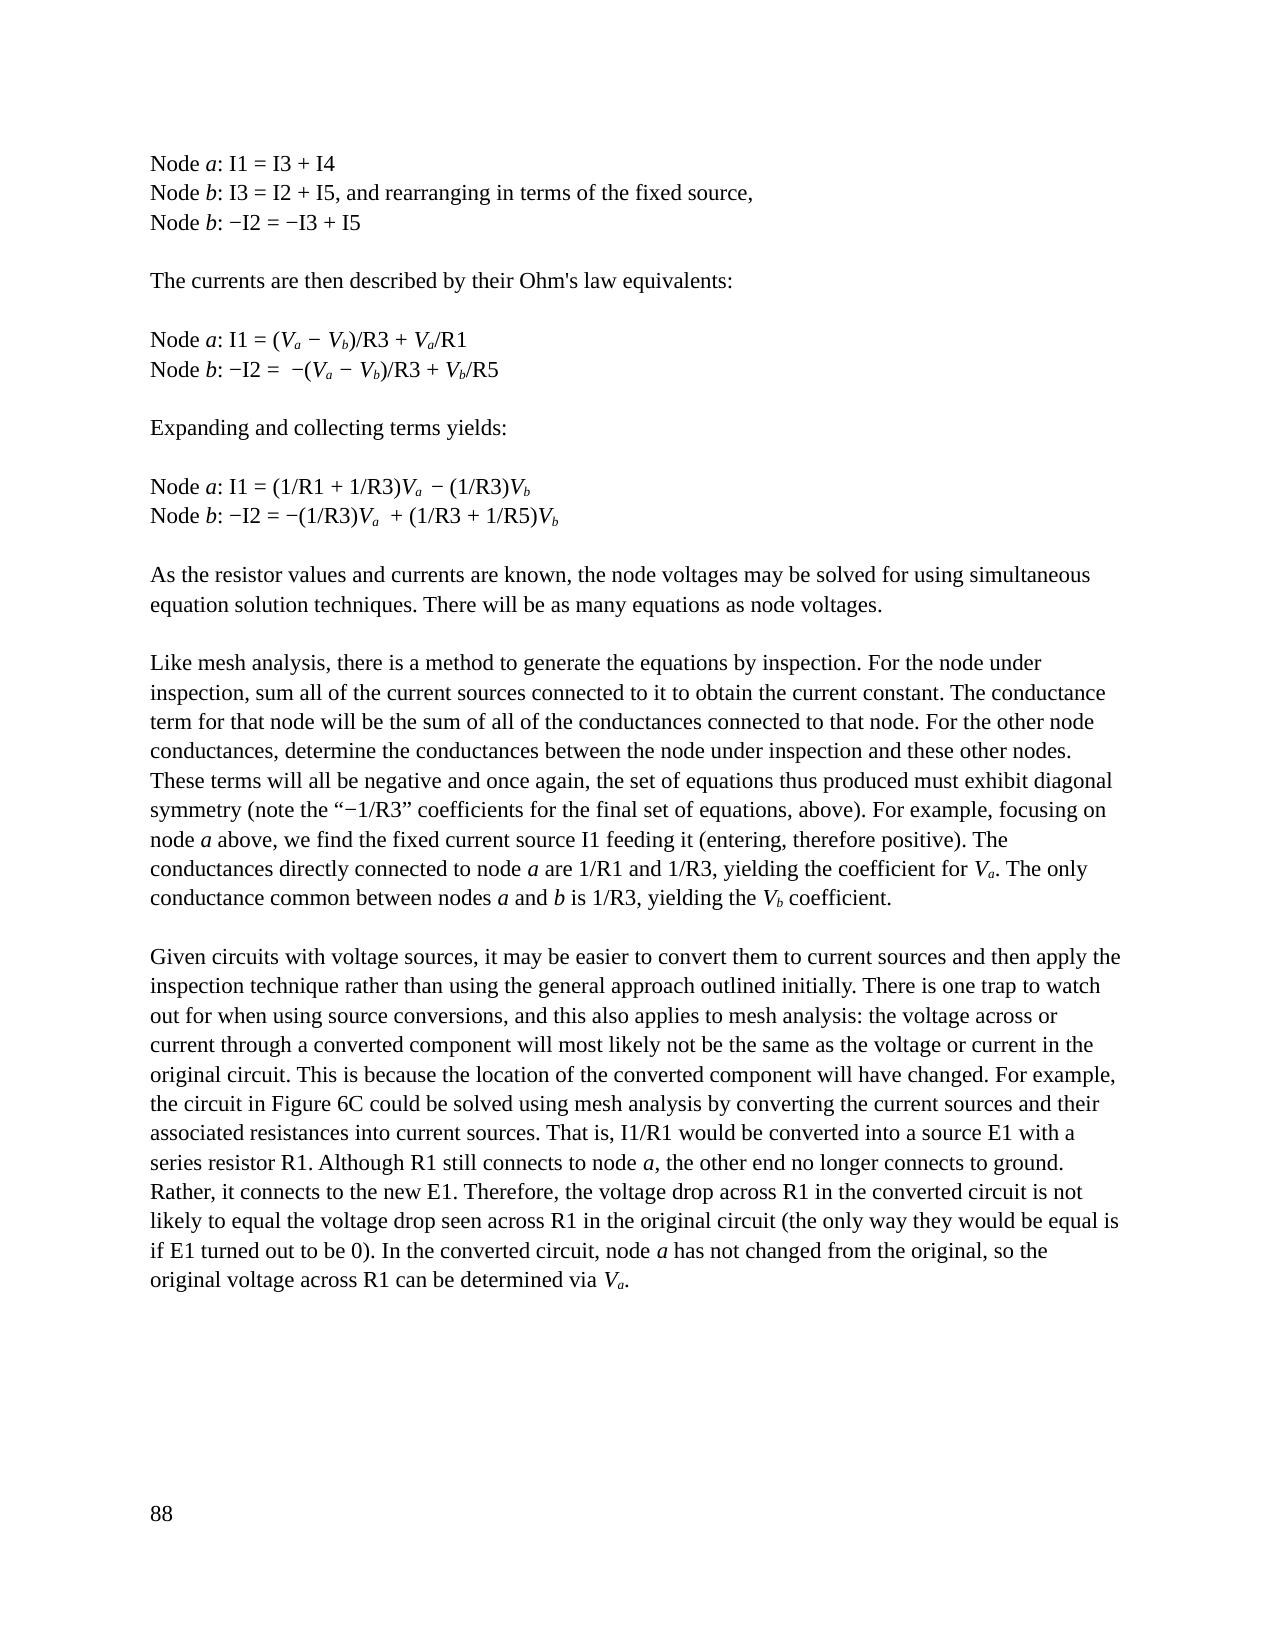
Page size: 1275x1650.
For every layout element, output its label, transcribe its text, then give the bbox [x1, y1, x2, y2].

text Given circuits with voltage sources, it may be easier to convert them to current sources and then apply the inspection technique rather than using the general approach outlined initially. There is one trap to watch out for when using source conversions, and this also applies to mesh analysis: the voltage across or current through a converted component will most likely not be the same as the voltage or current in the original circuit. This is because the location of the converted component will have changed. For example, the circuit in Figure 6C could be solved using mesh analysis by converting the current sources and their associated resistances into current sources. That is, I1/R1 would be converted into a source E1 with a series resistor R1. Although R1 still connects to node a, the other end no longer connects to ground. Rather, it connects to the new E1. Therefore, the voltage drop across R1 in the converted circuit is not likely to equal the voltage drop seen across R1 in the original circuit (the only way they would be equal is if E1 turned out to be 0). In the converted circuit, node a has not changed from the original, so the original voltage across R1 can be determined via Va. [150, 943, 1125, 1293]
text Node b: −I2 = −(Va − Vb)/R3 + Vb/R5 [150, 356, 1125, 382]
text As the resistor values and currents are known, the node voltages may be solved for using simultaneous equation solution techniques. There will be as many equations as node voltages. [150, 561, 1125, 617]
text Node a: I1 = I3 + I4 [150, 150, 1125, 176]
text Node a: I1 = (Va − Vb)/R3 + Va/R1 [150, 326, 1125, 353]
text Expanding and collecting terms yields: [150, 414, 1125, 441]
text Node b: −I2 = −I3 + I5 [150, 209, 1125, 235]
text Node b: −I2 = −(1/R3)Va + (1/R3 + 1/R5)Vb [150, 502, 1125, 529]
text Node b: I3 = I2 + I5, and rearranging in terms of the fixed source, [150, 179, 1125, 206]
text The currents are then described by their Ohm's law equivalents: [150, 267, 1125, 294]
text Like mesh analysis, there is a method to generate the equations by inspection. For the node under inspection, sum all of the current sources connected to it to obtain the current constant. The conductance term for that node will be the sum of all of the conductances connected to that node. For the other node conductances, determine the conductances between the node under inspection and these other nodes. These terms will all be negative and once again, the set of equations thus produced must exhibit diagonal symmetry (note the “−1/R3” coefficients for the final set of equations, above). For example, focusing on node a above, we find the fixed current source I1 feeding it (entering, therefore positive). The conductances directly connected to node a are 1/R1 and 1/R3, yielding the coefficient for Va. The only conductance common between nodes a and b is 1/R3, yielding the Vb coefficient. [150, 649, 1125, 911]
text Node a: I1 = (1/R1 + 1/R3)Va − (1/R3)Vb [150, 473, 1125, 499]
